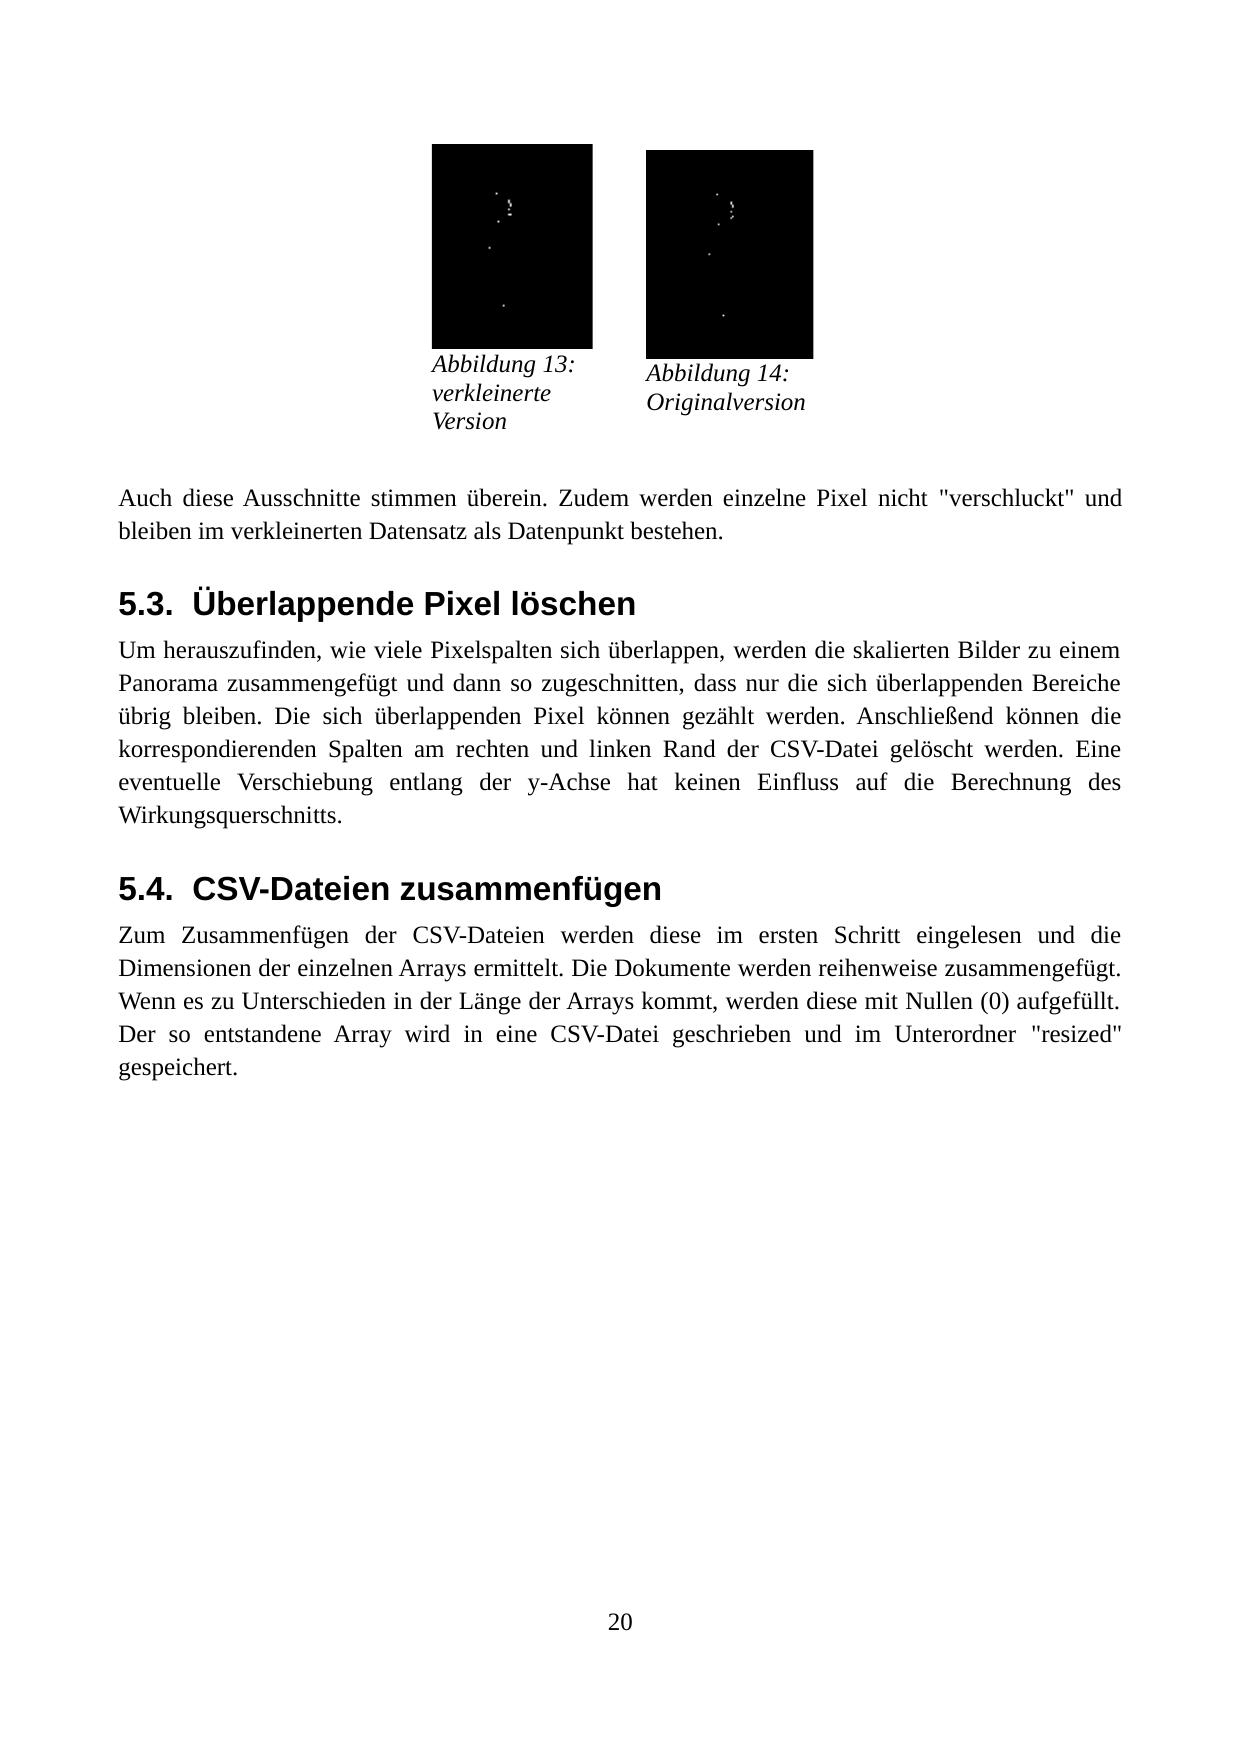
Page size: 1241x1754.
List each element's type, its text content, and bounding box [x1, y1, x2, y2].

text Um herauszufinden, wie viele Pixelspalten sich überlappen, werden die skalierten Bilder zu einem Panorama zusammengefügt und dann so zugeschnitten, dass nur die sich überlappenden Bereiche übrig bleiben. Die sich überlappenden Pixel können gezählt werden. Anschließend können die korrespondierenden Spalten am rechten und linken Rand der CSV-Datei gelöscht werden. Eine eventuelle Verschiebung entlang der y-Achse hat keinen Einfluss auf die Berechnung des Wirkungsquerschnitts. [118, 635, 1122, 829]
text Zum Zusammenfügen der CSV-Dateien werden diese im ersten Schritt eingelesen und die Dimensionen der einzelnen Arrays ermittelt. Die Dokumente werden reihenweise zusammengefügt. Wenn es zu Unterschieden in der Länge der Arrays kommt, werden diese mit Nullen (0) aufgefüllt. Der so entstandene Array wird in eine CSV-Datei geschrieben und im Unterordner "resized" gespeichert. [118, 920, 1122, 1081]
picture [431, 144, 593, 349]
text Abbildung 14: Originalversion [646, 359, 813, 416]
picture [646, 150, 814, 359]
subtitle Überlappende Pixel löschen [118, 584, 1122, 623]
subtitle CSV-Dateien zusammenfügen [118, 869, 1122, 907]
text Abbildung 13: verkleinerte Version [432, 349, 592, 435]
text Auch diese Ausschnitte stimmen überein. Zudem werden einzelne Pixel nicht "verschluckt" und bleiben im verkleinerten Datensatz als Datenpunkt bestehen. [118, 483, 1122, 544]
